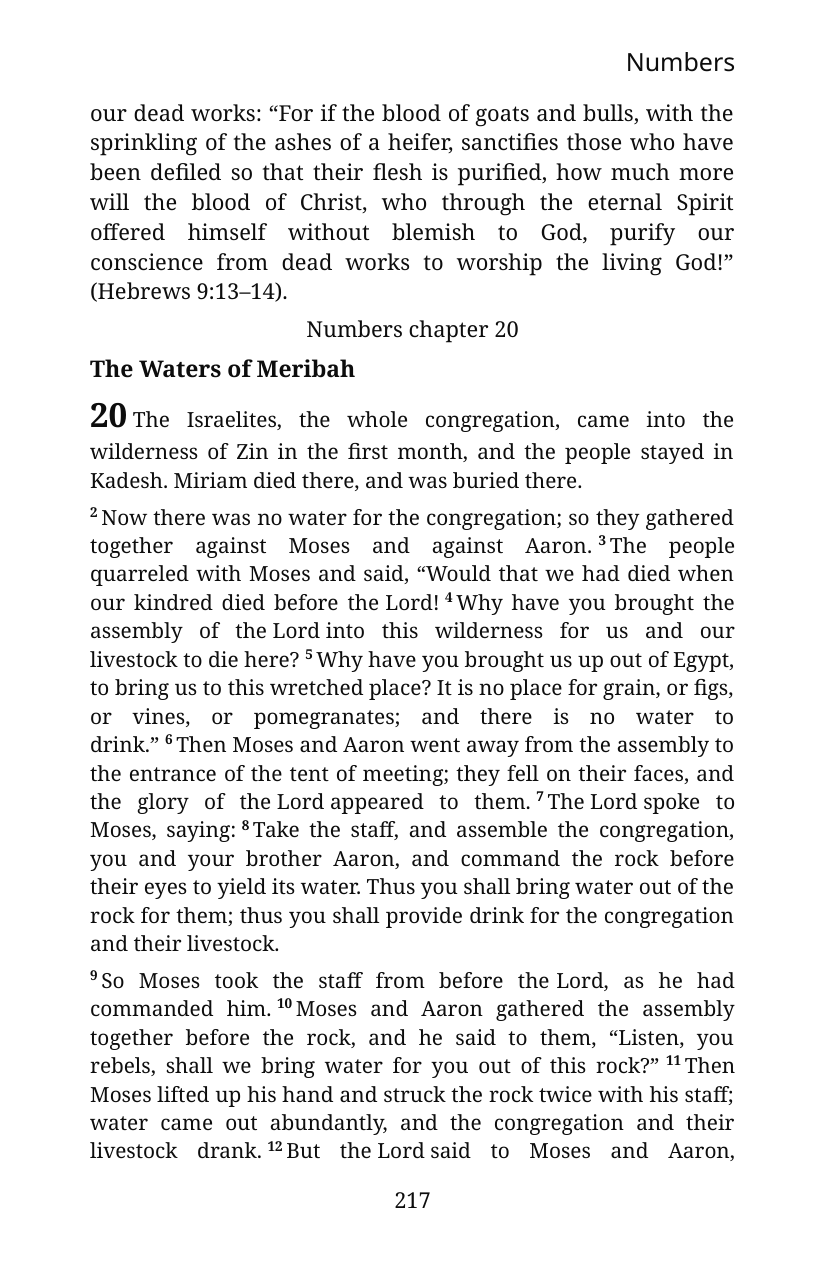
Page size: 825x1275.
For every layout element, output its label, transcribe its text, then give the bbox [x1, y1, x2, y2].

text 20 The Israelites, the whole congregation, came into the wilderness of Zin in the first month, and the people stayed in Kadesh. Miriam died there, and was buried there. [90, 392, 735, 494]
text our dead works: “For if the blood of goats and bulls, with the sprinkling of the ashes of a heifer, sanctifies those who have been defiled so that their flesh is purified, how much more will the blood of Christ, who through the eternal Spirit offered himself without blemish to God, purify our conscience from dead works to worship the living God!” (Hebrews 9:13–14). [90, 97, 735, 306]
text 2 Now there was no water for the congregation; so they gathered together against Moses and against Aaron. 3 The people quarreled with Moses and said, “Would that we had died when our kindred died before the Lord! 4 Why have you brought the assembly of the Lord into this wilderness for us and our livestock to die here? 5 Why have you brought us up out of Egypt, to bring us to this wretched place? It is no place for grain, or figs, or vines, or pomegranates; and there is no water to drink.” 6 Then Moses and Aaron went away from the assembly to the entrance of the tent of meeting; they fell on their faces, and the glory of the Lord appeared to them. 7 The Lord spoke to Moses, saying: 8 Take the staff, and assemble the congregation, you and your brother Aaron, and command the rock before their eyes to yield its water. Thus you shall bring water out of the rock for them; thus you shall provide drink for the congregation and their livestock. [90, 503, 735, 958]
text Numbers chapter 20 [90, 314, 735, 344]
text 9 So Moses took the staff from before the Lord, as he had commanded him. 10 Moses and Aaron gathered the assembly together before the rock, and he said to them, “Listen, you rebels, shall we bring water for you out of this rock?” 11 Then Moses lifted up his hand and struck the rock twice with his staff; water came out abundantly, and the congregation and their livestock drank. 12 But the Lord said to Moses and Aaron, [90, 966, 735, 1165]
text The Waters of Meribah [90, 352, 735, 384]
